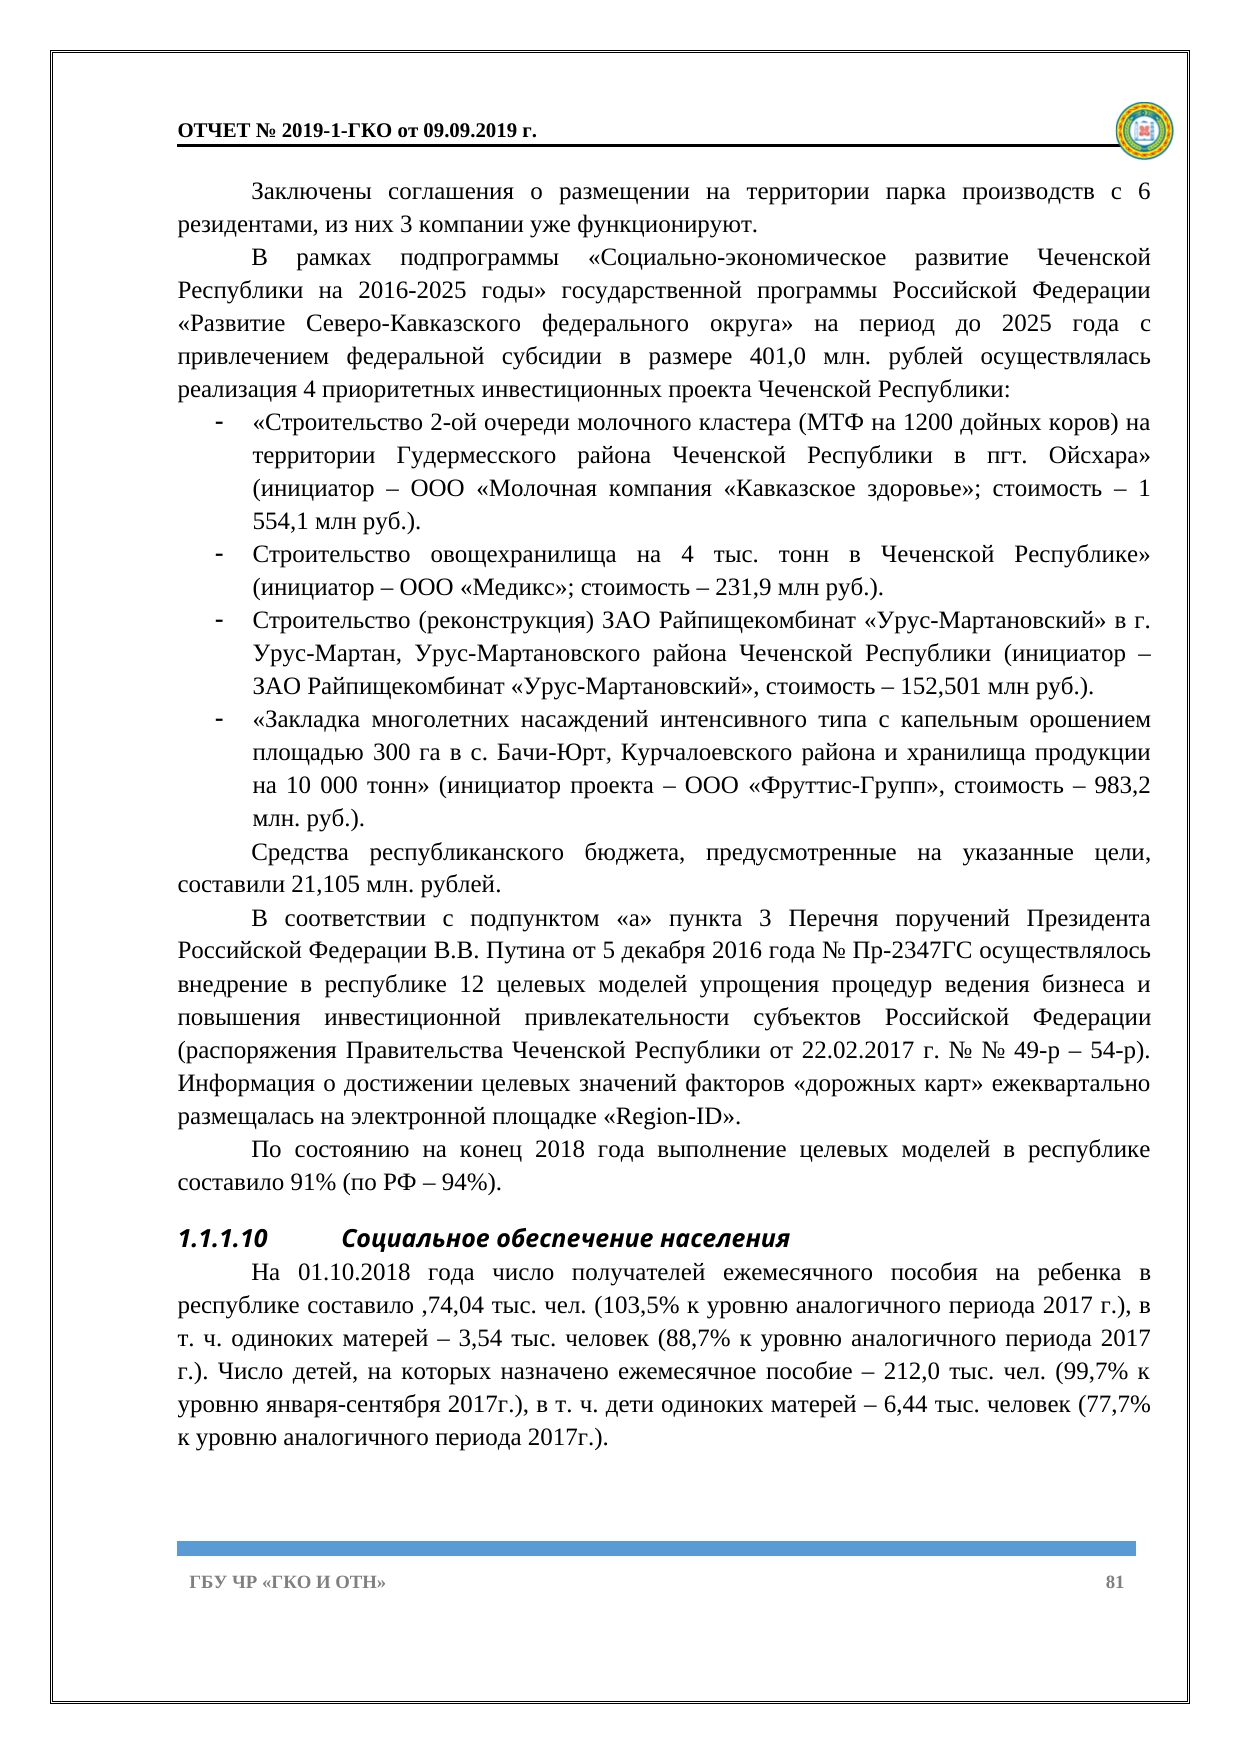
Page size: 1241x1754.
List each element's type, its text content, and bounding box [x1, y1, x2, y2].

list «Строительство 2-ой очереди молочного кластера (МТФ на 1200 дойных коров) на территории Гудермесского района Чеченской Республики в пгт. Ойсхара» (инициатор – ООО «Молочная компания «Кавказское здоровье»; стоимость – 1 554,1 млн руб.). [215, 407, 1152, 535]
text В соответствии с подпунктом «а» пункта 3 Перечня поручений Президента Российской Федерации В.В. Путина от 5 декабря 2016 года № Пр-2347ГС осуществлялось внедрение в республике 12 целевых моделей упрощения процедур ведения бизнеса и повышения инвестиционной привлекательности субъектов Российской Федерации (распоряжения Правительства Чеченской Республики от 22.02.2017 г. № № 49-р – 54-р). Информация о достижении целевых значений факторов «дорожных карт» ежеквартально размещалась на электронной площадке «Region-ID». [177, 903, 1152, 1129]
list Строительство (реконструкция) ЗАО Райпищекомбинат «Урус-Мартановский» в г. Урус-Мартан, Урус-Мартановского района Чеченской Республики (инициатор – ЗАО Райпищекомбинат «Урус-Мартановский», стоимость – 152,501 млн руб.). [215, 605, 1152, 700]
text На 01.10.2018 года число получателей ежемесячного пособия на ребенка в республике составило ,74,04 тыс. чел. (103,5% к уровню аналогичного периода 2017 г.), в т. ч. одиноких матерей – 3,54 тыс. человек (88,7% к уровню аналогичного периода 2017 г.). Число детей, на которых назначено ежемесячное пособие – 212,0 тыс. чел. (99,7% к уровню января-сентября 2017г.), в т. ч. дети одиноких матерей – 6,44 тыс. человек (77,7% к уровню аналогичного периода 2017г.). [177, 1257, 1152, 1451]
subtitle Социальное обеспечение населения [177, 1221, 1152, 1255]
list Строительство овощехранилища на 4 тыс. тонн в Чеченской Республике» (инициатор – ООО «Медикс»; стоимость – 231,9 млн руб.). [215, 539, 1152, 601]
list «Закладка многолетних насаждений интенсивного типа с капельным орошением площадью 300 га в с. Бачи-Юрт, Курчалоевского района и хранилища продукции на 10 000 тонн» (инициатор проекта – ООО «Фруттис-Групп», стоимость – 983,2 млн. руб.). [215, 704, 1152, 832]
text В рамках подпрограммы «Социально-экономическое развитие Чеченской Республики на 2016-2025 годы» государственной программы Российской Федерации «Развитие Северо-Кавказского федерального округа» на период до 2025 года с привлечением федеральной субсидии в размере 401,0 млн. рублей осуществлялась реализация 4 приоритетных инвестиционных проекта Чеченской Республики: [177, 242, 1152, 403]
text Заключены соглашения о размещении на территории парка производств с 6 резидентами, из них 3 компании уже функционируют. [177, 176, 1152, 238]
text Средства республиканского бюджета, предусмотренные на указанные цели, составили 21,105 млн. рублей. [177, 837, 1152, 898]
text По состоянию на конец 2018 года выполнение целевых моделей в республике составило 91% (по РФ – 94%). [177, 1134, 1152, 1196]
